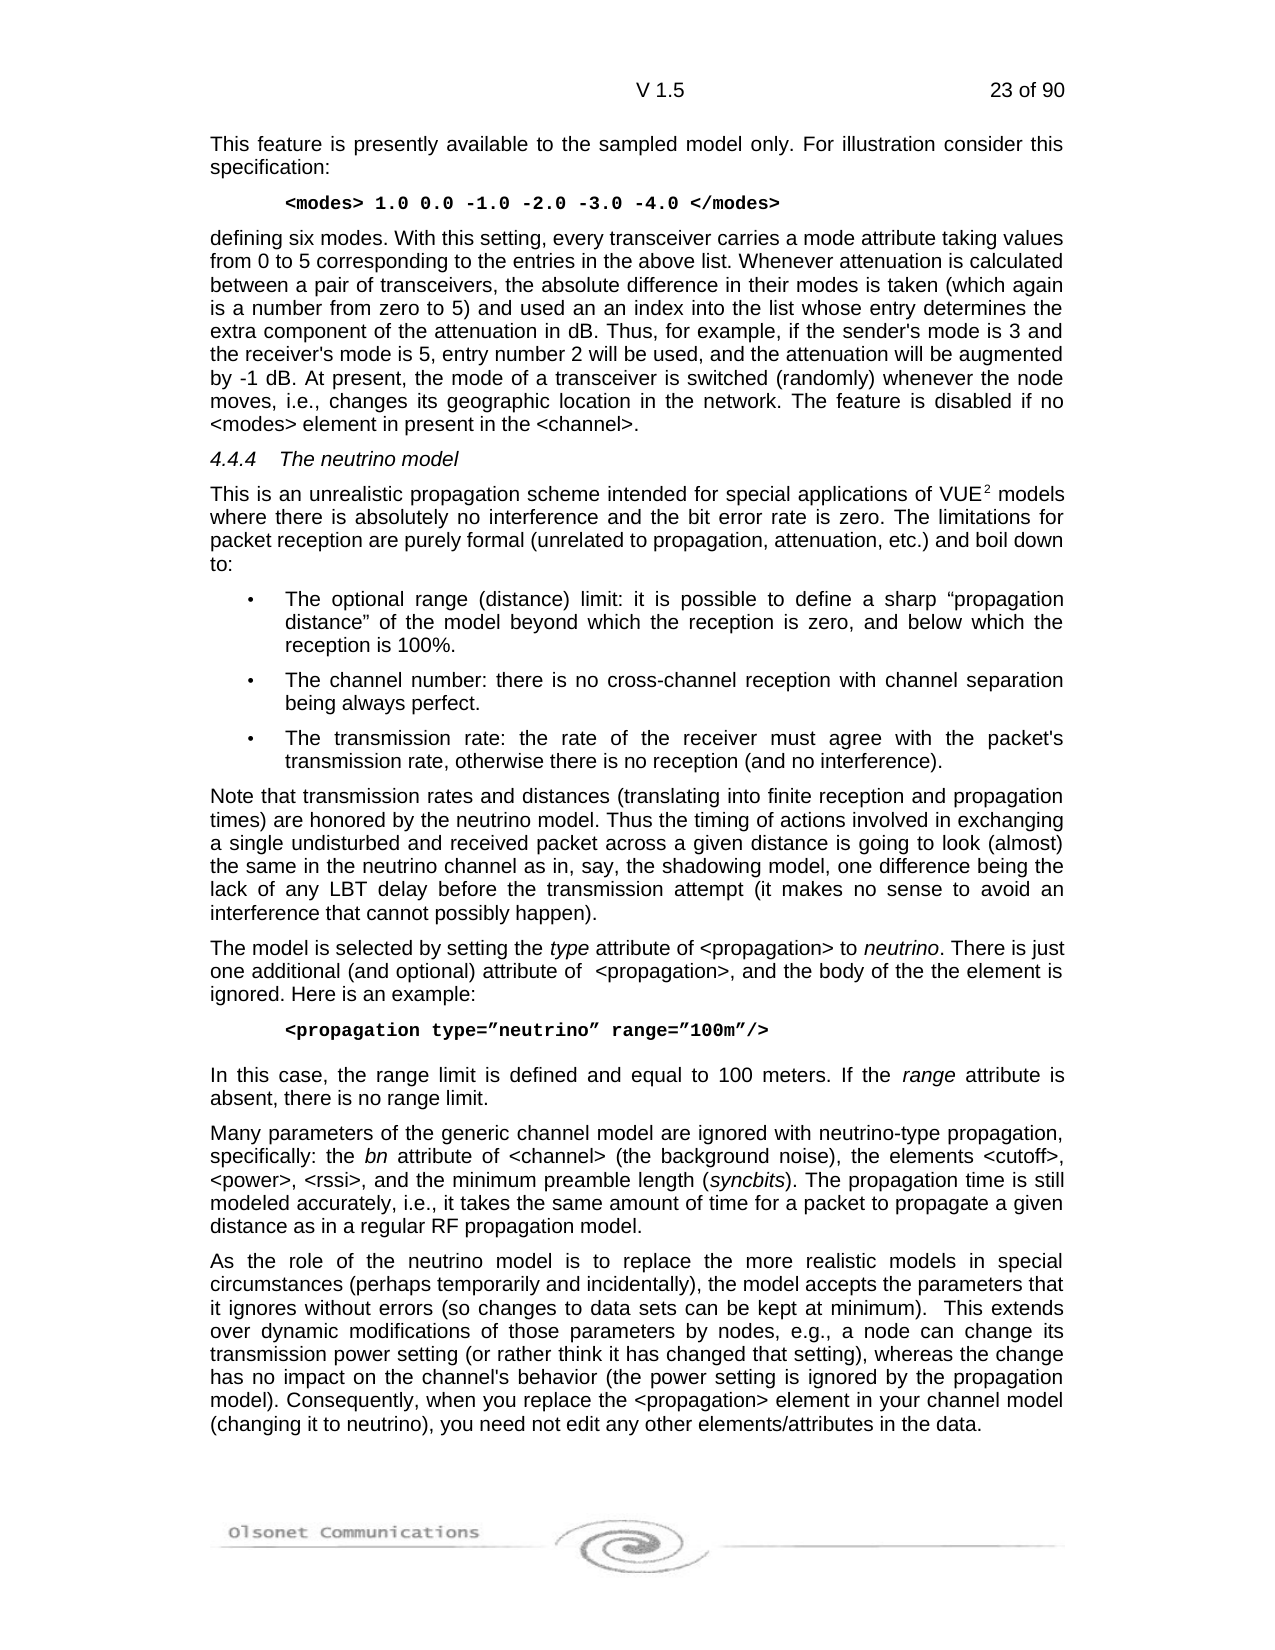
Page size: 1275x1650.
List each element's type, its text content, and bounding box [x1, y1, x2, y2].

text Note that transmission rates and distances (translating into finite reception and propagation times) are honored by the neutrino model. Thus the timing of actions involved in exchanging a single undisturbed and received packet across a given distance is going to look (almost) the same in the neutrino channel as in, say, the shadowing model, one difference being the lack of any LBT delay before the transmission attempt (it makes no sense to avoid an interference that cannot possibly happen). [210, 785, 1065, 924]
subtitle The neutrino model [210, 447, 1065, 471]
text In this case, the range limit is defined and equal to 100 meters. If the range attribute is absent, there is no range limit. [210, 1063, 1065, 1110]
picture [210, 1504, 1065, 1596]
text This feature is presently available to the sampled model only. For illustration consider this specification: [210, 132, 1065, 179]
list The transmission rate: the rate of the receiver must agree with the packet's transmission rate, otherwise there is no reception (and no interference). [247, 727, 1065, 773]
list The optional range (distance) limit: it is possible to define a sharp “propagation distance” of the model beyond which the reception is zero, and below which the reception is 100%. [247, 587, 1065, 657]
text <modes> 1.0 0.0 -1.0 -2.0 -3.0 -4.0 </modes> [210, 190, 1065, 215]
text Many parameters of the generic channel model are ignored with neutrino-type propagation, specifically: the bn attribute of <channel> (the background noise), the elements <cutoff>, <power>, <rssi>, and the minimum preamble length (syncbits). The propagation time is still modeled accurately, i.e., it takes the same amount of time for a packet to propagate a given distance as in a regular RF propagation model. [210, 1122, 1065, 1238]
text This is an unrealistic propagation scheme intended for special applications of VUE2 models where there is absolutely no interference and the bit error rate is zero. The limitations for packet reception are purely formal (unrelated to propagation, attenuation, etc.) and boil down to: [210, 482, 1065, 575]
text As the role of the neutrino model is to replace the more realistic models in special circumstances (perhaps temporarily and incidentally), the model accepts the parameters that it ignores without errors (so changes to data sets can be kept at minimum). This extends over dynamic modifications of those parameters by nodes, e.g., a node can change its transmission power setting (or rather think it has changed that setting), whereas the change has no impact on the channel's behavior (the power setting is ignored by the propagation model). Consequently, when you replace the <propagation> element in your channel model (changing it to neutrino), you need not edit any other elements/attributes in the data. [210, 1249, 1065, 1435]
list The channel number: there is no cross-channel reception with channel separation being always perfect. [247, 669, 1065, 715]
text defining six modes. With this setting, every transceiver carries a mode attribute taking values from 0 to 5 corresponding to the entries in the above list. Whenever attenuation is calculated between a pair of transceivers, the absolute difference in their modes is taken (which again is a number from zero to 5) and used an an index into the list whose entry determines the extra component of the attenuation in dB. Thus, for example, if the sender's mode is 3 and the receiver's mode is 5, entry number 2 will be used, and the attenuation will be augmented by -1 dB. At present, the mode of a transceiver is switched (randomly) whenever the node moves, i.e., changes its geographic location in the network. The feature is disabled if no <modes> element in present in the <channel>. [210, 227, 1065, 436]
text <propagation type=”neutrino” range=”100m”/> [210, 1018, 1065, 1042]
text The model is selected by setting the type attribute of <propagation> to neutrino. There is just one additional (and optional) attribute of <propagation>, and the body of the the element is ignored. Here is an example: [210, 936, 1065, 1006]
